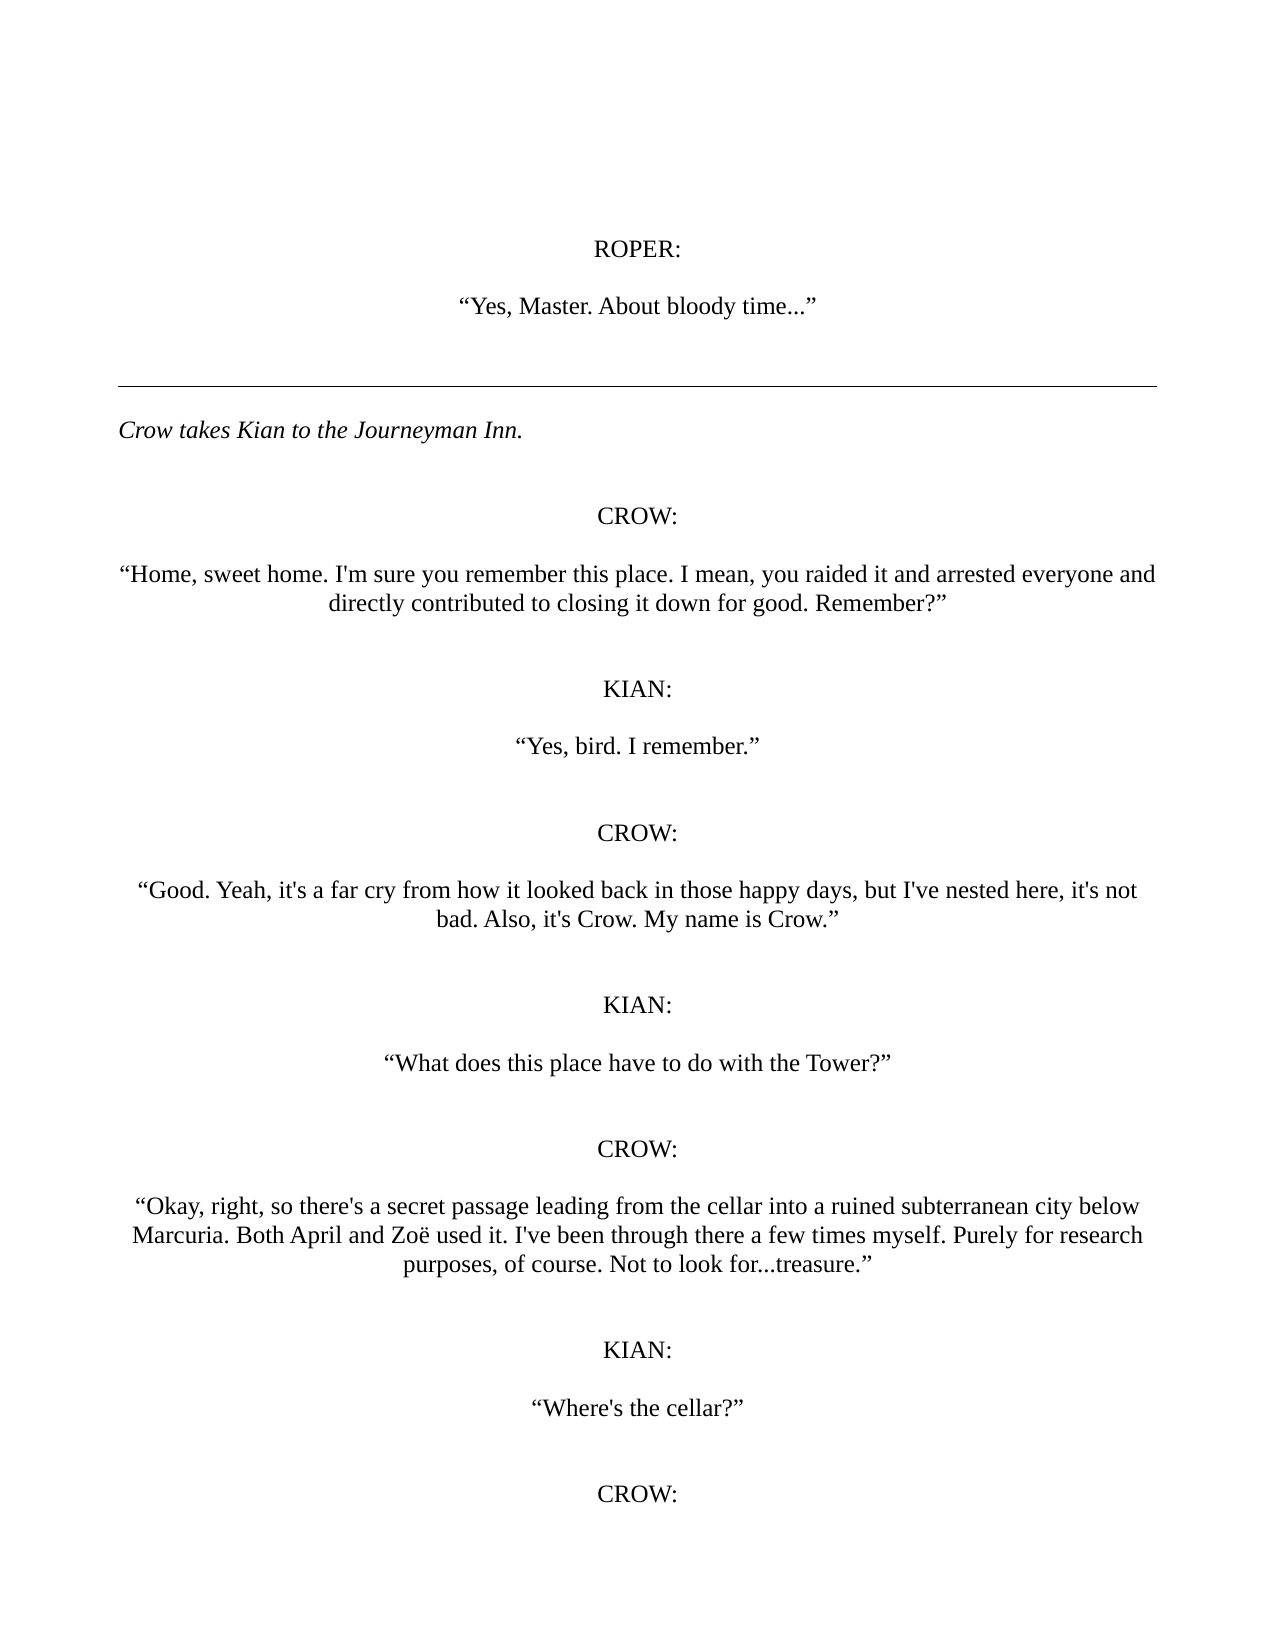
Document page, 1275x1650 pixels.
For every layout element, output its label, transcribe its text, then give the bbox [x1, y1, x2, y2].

text KIAN: [118, 674, 1157, 703]
text KIAN: [118, 1335, 1157, 1364]
text CROW: [118, 501, 1157, 530]
text ROPER: [118, 234, 1157, 263]
text CROW: [118, 1134, 1157, 1163]
text CROW: [118, 818, 1157, 846]
text “Okay, right, so there's a secret passage leading from the cellar into a ruined subterranean city below Marcuria. Both April and Zoë used it. I've been through there a few times myself. Purely for research purposes, of course. Not to look for...treasure.” [118, 1191, 1157, 1278]
text “Yes, bird. I remember.” [118, 731, 1157, 760]
text “Good. Yeah, it's a far cry from how it looked back in those happy days, but I've nested here, it's not bad. Also, it's Crow. My name is Crow.” [118, 875, 1157, 933]
text CROW: [118, 1479, 1157, 1508]
text “Where's the cellar?” [118, 1393, 1157, 1421]
text “What does this place have to do with the Tower?” [118, 1048, 1157, 1076]
text Crow takes Kian to the Journeyman Inn. [118, 415, 1157, 444]
text “Home, sweet home. I'm sure you remember this place. I mean, you raided it and arrested everyone and directly contributed to closing it down for good. Remember?” [118, 559, 1157, 616]
text “Yes, Master. About bloody time...” [118, 291, 1157, 320]
text KIAN: [118, 990, 1157, 1019]
